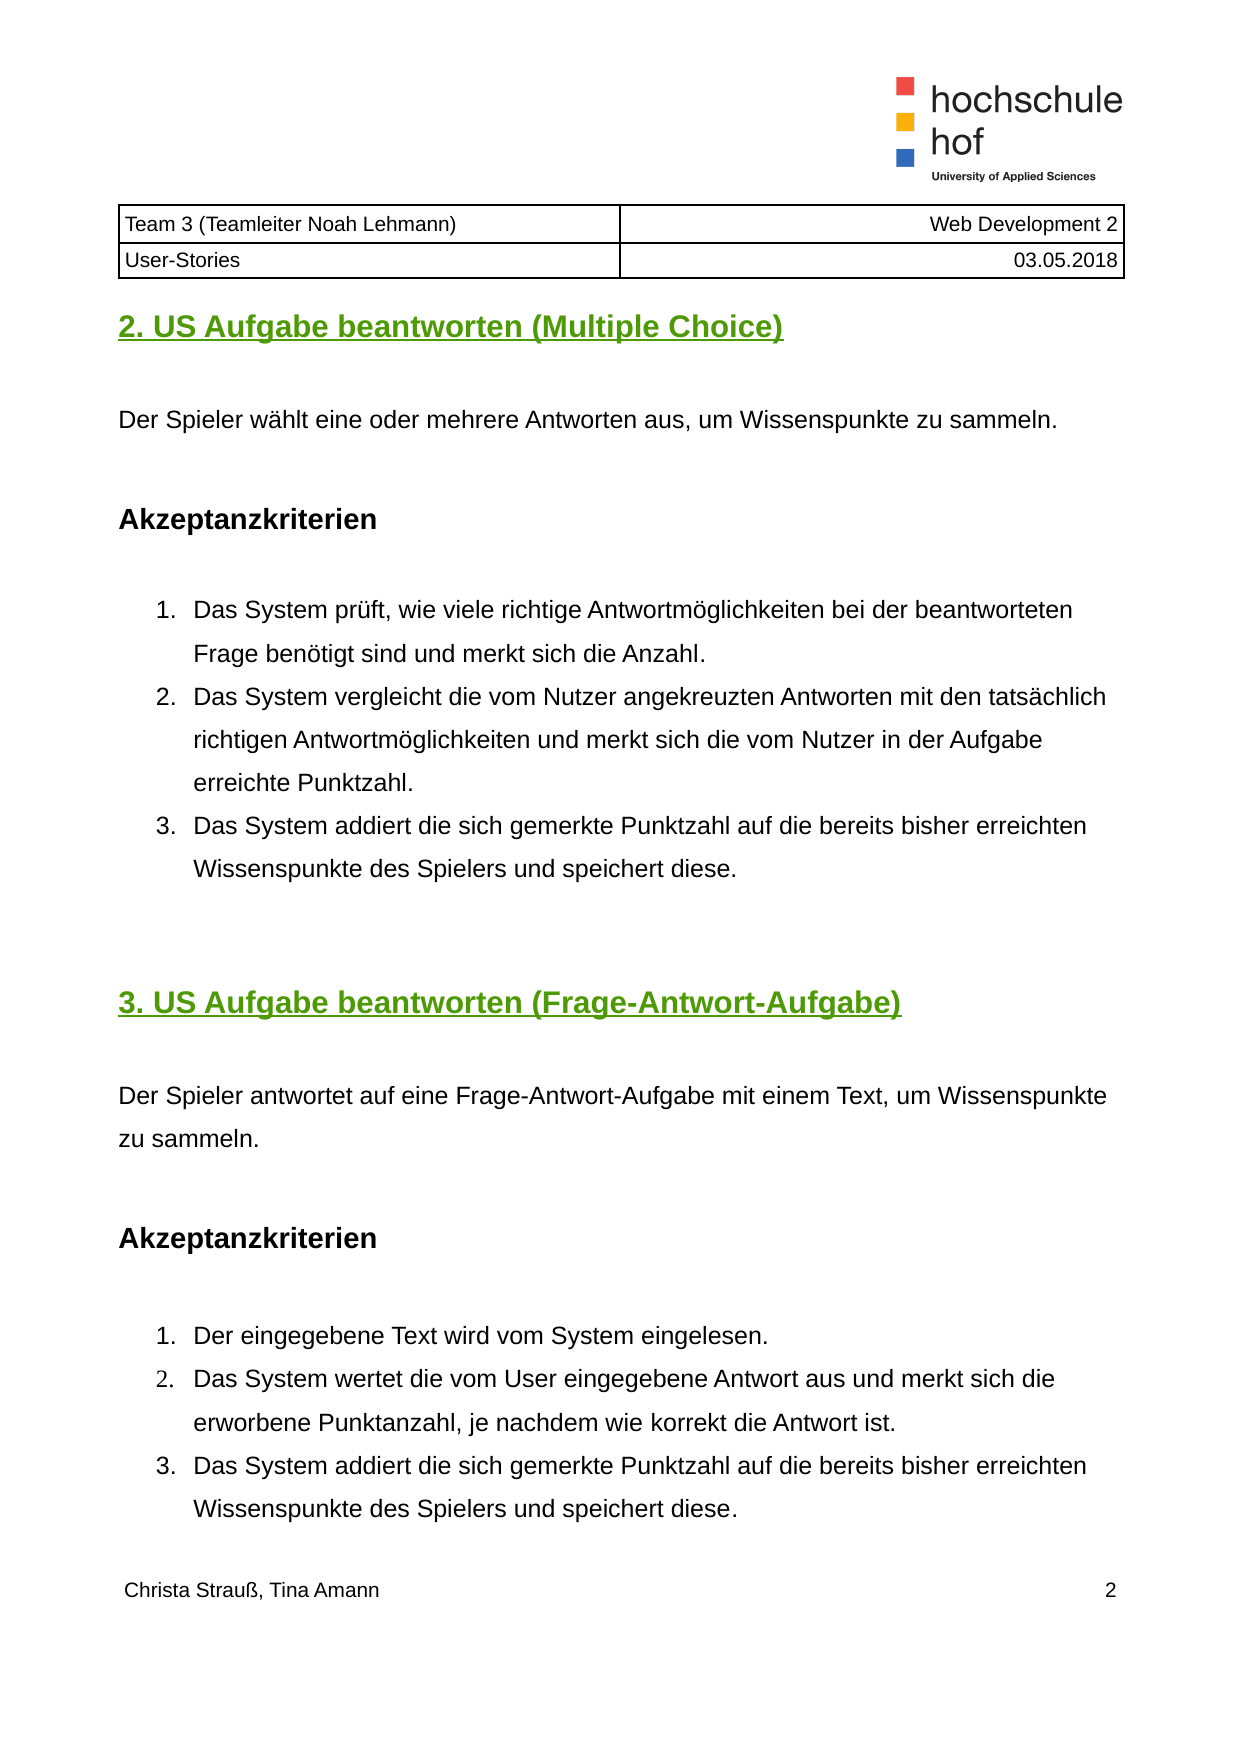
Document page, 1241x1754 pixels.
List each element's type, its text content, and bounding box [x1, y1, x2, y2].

list Das System addiert die sich gemerkte Punktzahl auf die bereits bisher erreichten Wissenspunkte des Spielers und speichert diese. [156, 1451, 1122, 1523]
picture [896, 77, 1122, 182]
list Das System prüft, wie viele richtige Antwortmöglichkeiten bei der beantworteten Frage benötigt sind und merkt sich die Anzahl. [156, 596, 1122, 667]
text 3. US Aufgabe beantworten (Frage-Antwort-Aufgabe) [118, 984, 1122, 1019]
list Das System vergleicht die vom Nutzer angekreuzten Antworten mit den tatsächlich richtigen Antwortmöglichkeiten und merkt sich die vom Nutzer in der Aufgabe erreichte Punktzahl. [156, 682, 1122, 797]
text Der Spieler antwortet auf eine Frage-Antwort-Aufgabe mit einem Text, um Wissenspunkte zu sammeln. [118, 1081, 1122, 1152]
text Akzeptanzkriterien [118, 1221, 1122, 1254]
text Der Spieler wählt eine oder mehrere Antworten aus, um Wissenspunkte zu sammeln. [118, 405, 1122, 434]
text Akzeptanzkriterien [118, 502, 1122, 536]
list Der eingegebene Text wird vom System eingelesen. [156, 1321, 1122, 1350]
text 2. US Aufgabe beantworten (Multiple Choice) [118, 308, 1122, 344]
list Das System addiert die sich gemerkte Punktzahl auf die bereits bisher erreichten Wissenspunkte des Spielers und speichert diese. [156, 811, 1122, 883]
list Das System wertet die vom User eingegebene Antwort aus und merkt sich die erworbene Punktanzahl, je nachdem wie korrekt die Antwort ist. [156, 1364, 1122, 1436]
